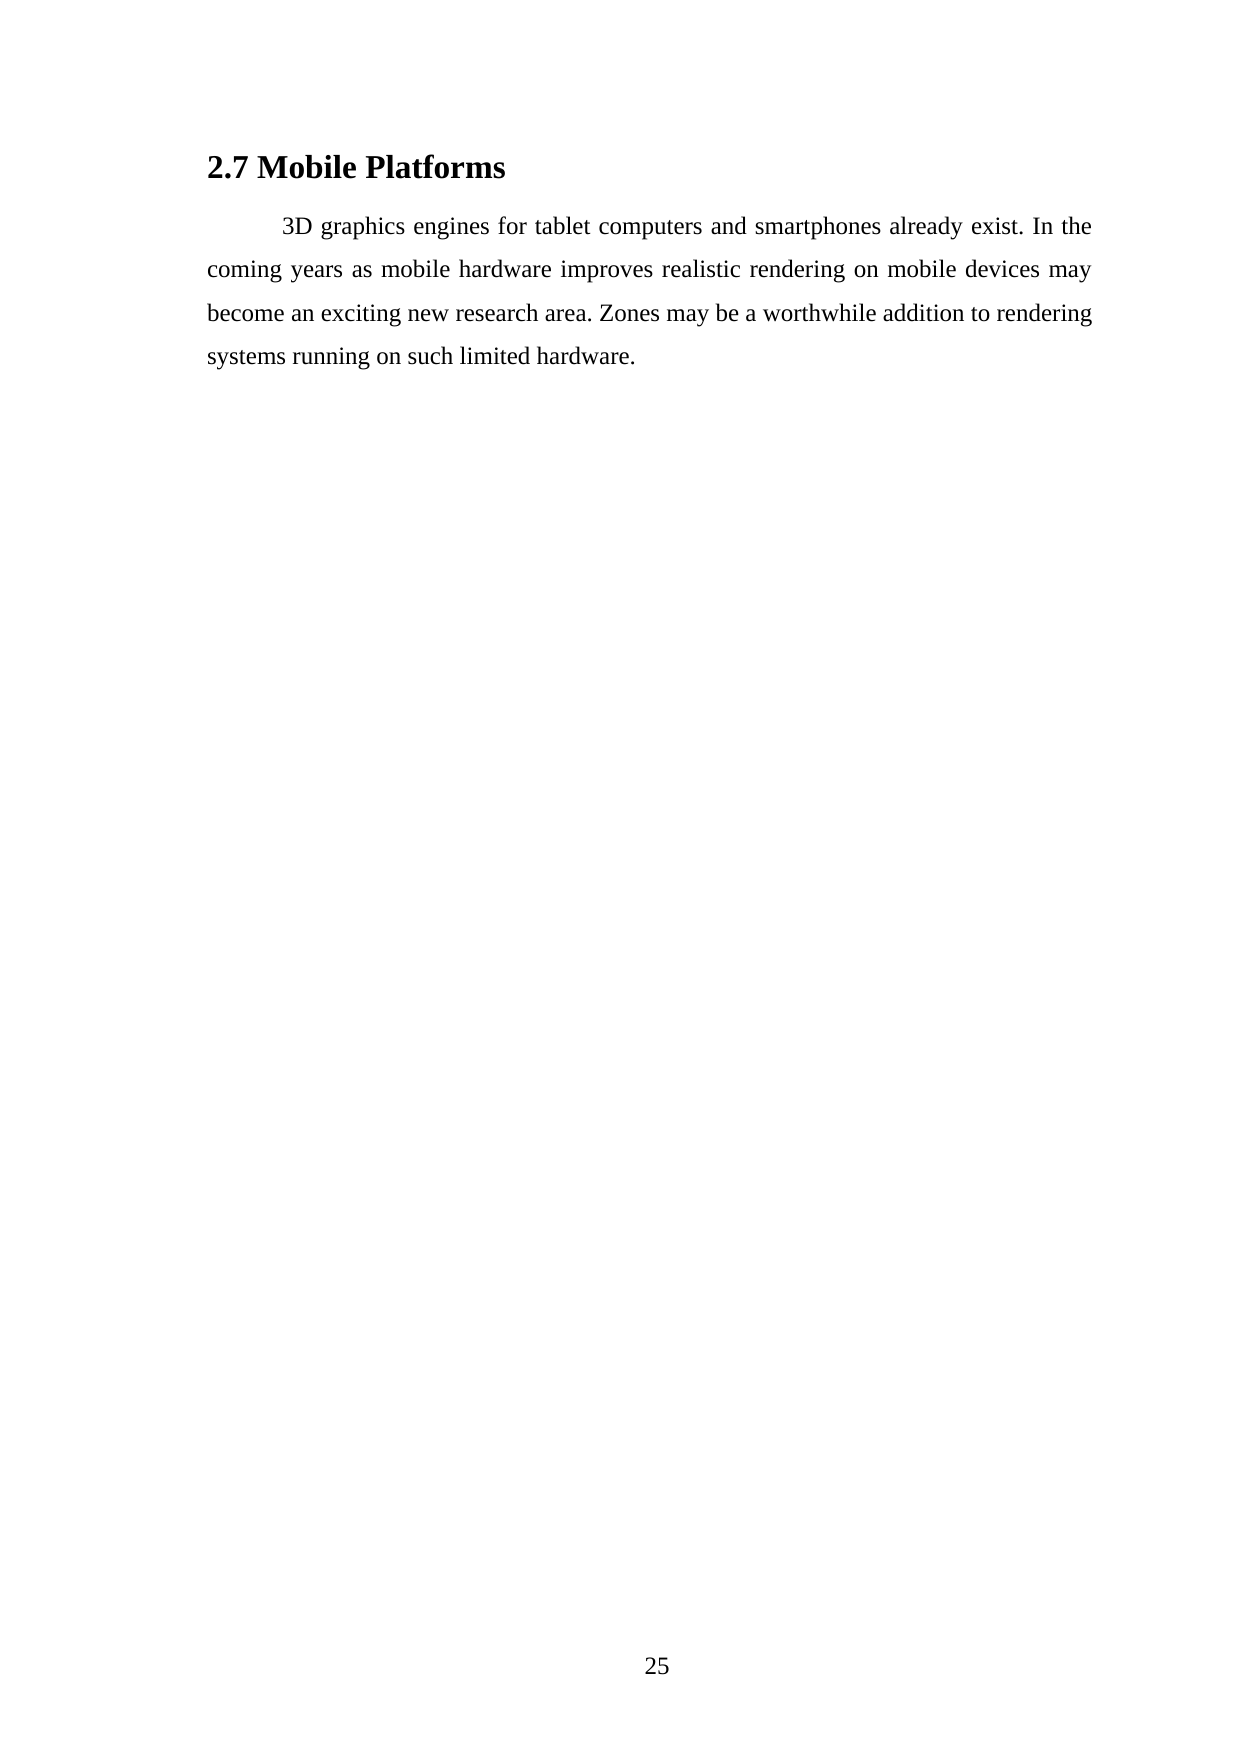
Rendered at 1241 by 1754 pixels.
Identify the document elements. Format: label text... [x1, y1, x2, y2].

subtitle Mobile Platforms [207, 148, 1092, 186]
text 3D graphics engines for tablet computers and smartphones already exist. In the coming years as mobile hardware improves realistic rendering on mobile devices may become an exciting new research area. Zones may be a worthwhile addition to rendering systems running on such limited hardware. [207, 211, 1092, 369]
